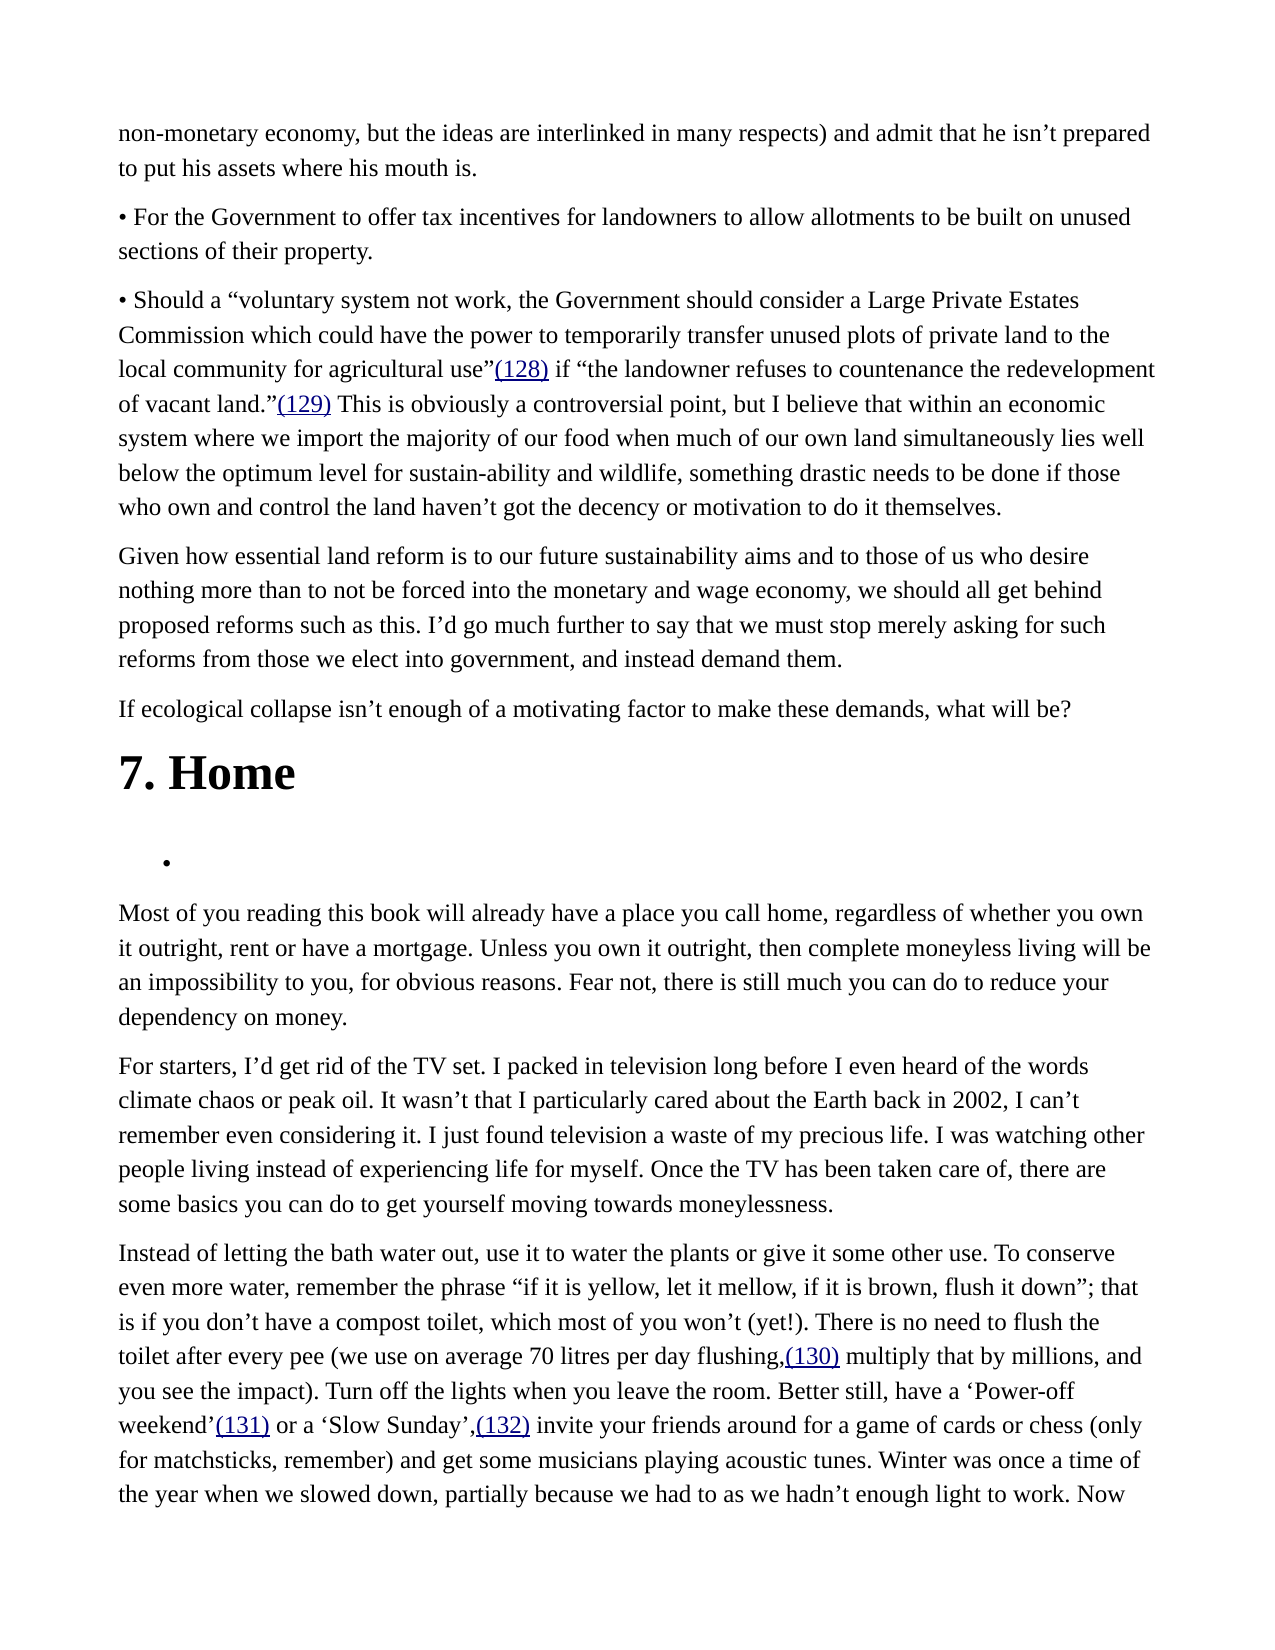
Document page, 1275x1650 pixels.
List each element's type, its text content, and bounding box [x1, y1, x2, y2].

text For starters, I’d get rid of the TV set. I packed in television long before I even heard of the words climate chaos or peak oil. It wasn’t that I particularly cared about the Earth back in 2002, I can’t remember even considering it. I just found television a waste of my precious life. I was watching other people living instead of experiencing life for myself. Once the TV has been taken care of, there are some basics you can do to get yourself moving towards moneylessness. [118, 1051, 1157, 1217]
subtitle 7. Home [118, 743, 1157, 800]
text Instead of letting the bath water out, use it to water the plants or give it some other use. To conserve even more water, remember the phrase “if it is yellow, let it mellow, if it is brown, flush it down”; that is if you don’t have a compost toilet, which most of you won’t (yet!). There is no need to flush the toilet after every pee (we use on average 70 litres per day flushing,(130) multiply that by millions, and you see the impact). Turn off the lights when you leave the room. Better still, have a ‘Power-off weekend’(131) or a ‘Slow Sunday’,(132) invite your friends around for a game of cards or chess (only for matchsticks, remember) and get some musicians playing acoustic tunes. Winter was once a time of the year when we slowed down, partially because we had to as we hadn’t enough light to work. Now [118, 1238, 1157, 1508]
text If ecological collapse isn’t enough of a motivating factor to make these demands, what will be? [118, 694, 1157, 722]
text Most of you reading this book will already have a place you call home, regardless of whether you own it outright, rent or have a mortgage. Unless you own it outright, then complete moneyless living will be an impossibility to you, for obvious reasons. Fear not, there is still much you can do to reduce your dependency on money. [118, 898, 1157, 1031]
text non-monetary economy, but the ideas are interlinked in many respects) and admit that he isn’t prepared to put his assets where his mouth is. [118, 118, 1157, 181]
text • For the Government to offer tax incentives for landowners to allow allotments to be built on unused sections of their property. [118, 202, 1157, 265]
text Given how essential land reform is to our future sustainability aims and to those of us who desire nothing more than to not be forced into the monetary and wage economy, we should all get behind proposed reforms such as this. I’d go much further to say that we must stop merely asking for such reforms from those we elect into government, and instead demand them. [118, 541, 1157, 673]
text • Should a “voluntary system not work, the Government should consider a Large Private Estates Commission which could have the power to temporarily transfer unused plots of private land to the local community for agricultural use”(128) if “the landowner refuses to countenance the redevelopment of vacant land.”(129) This is obviously a controversial point, but I believe that within an economic system where we import the majority of our food when much of our own land simultaneously lies well below the optimum level for sustain-ability and wildlife, something drastic needs to be done if those who own and control the land haven’t got the decency or motivation to do it themselves. [118, 285, 1157, 521]
